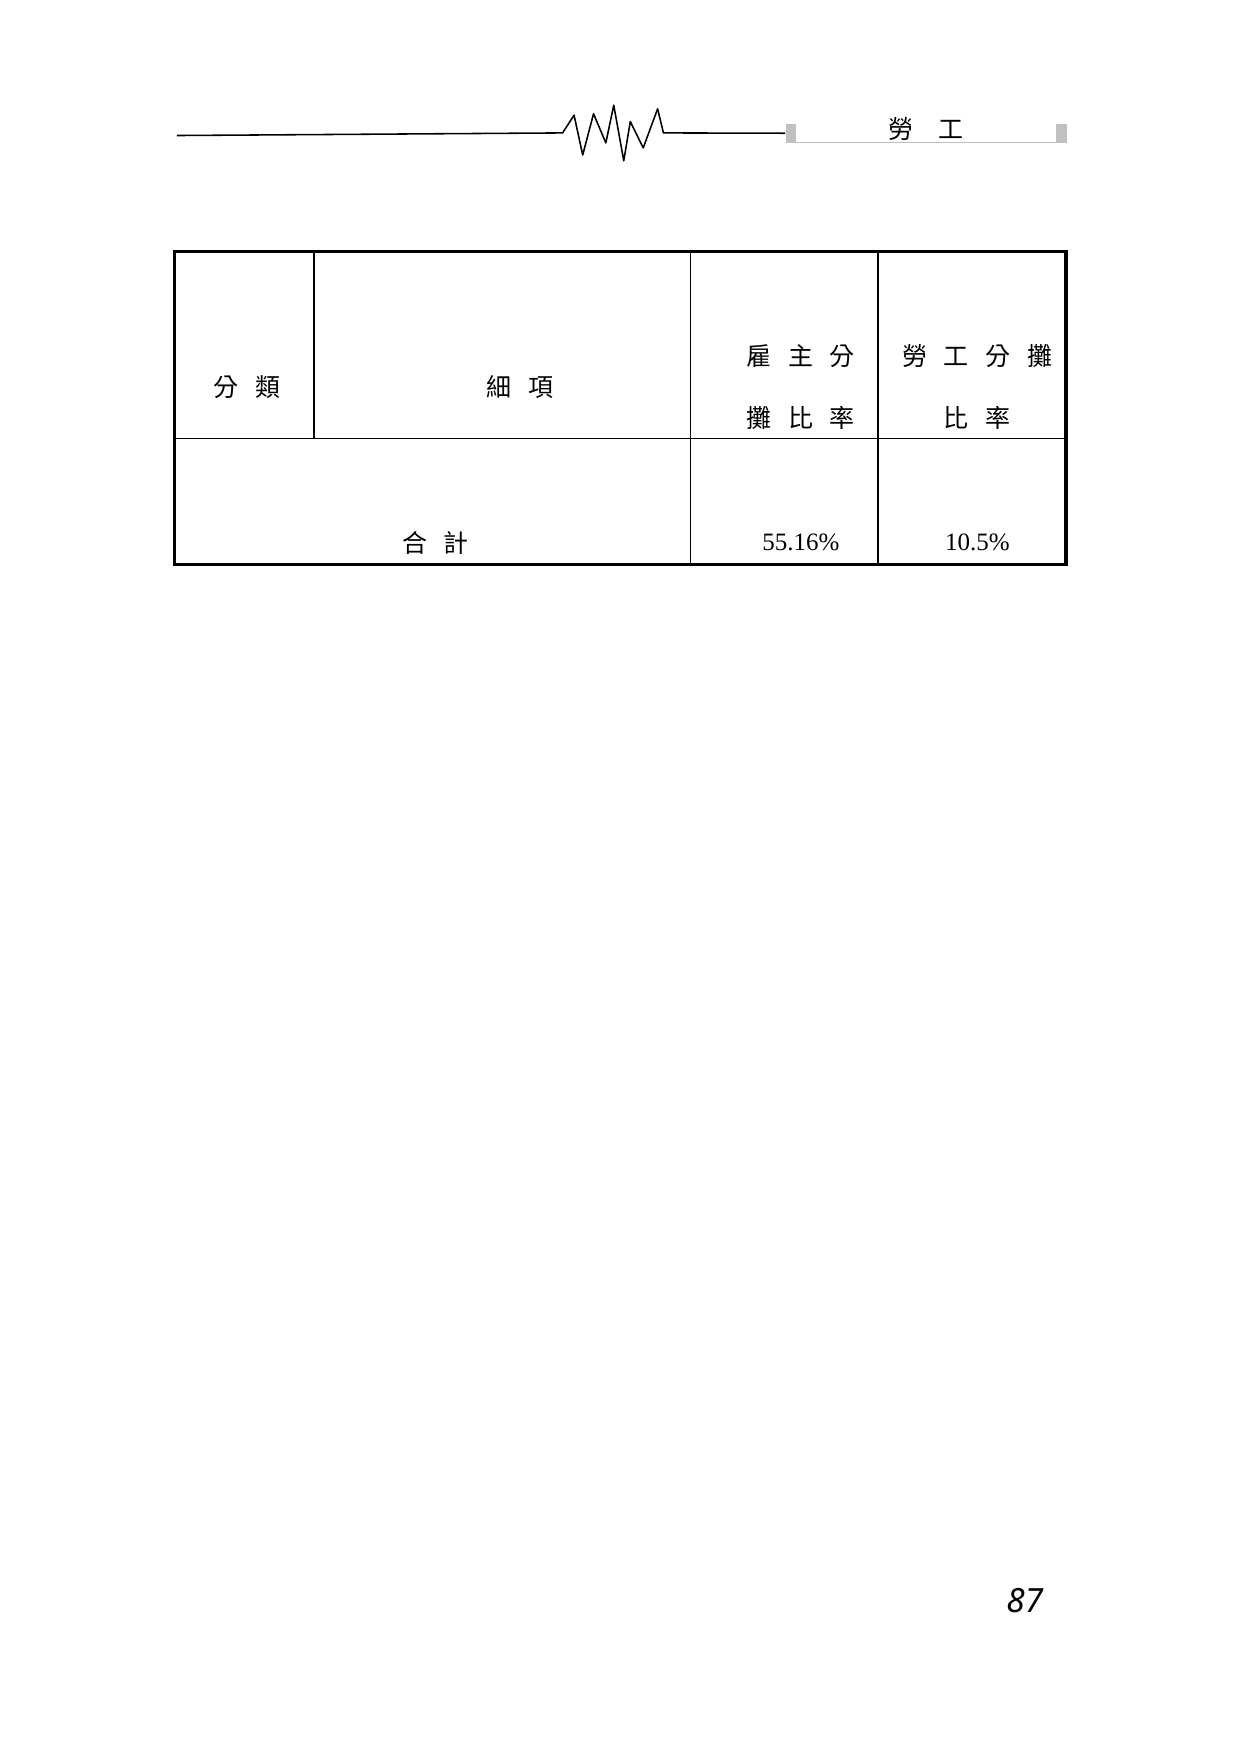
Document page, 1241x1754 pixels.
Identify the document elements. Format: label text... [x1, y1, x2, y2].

table_cell 合計 [176, 439, 690, 563]
table_cell 10.5% [879, 439, 1064, 563]
table_header 雇主分攤比率 [691, 253, 877, 438]
table_cell 55.16% [691, 439, 877, 563]
table_header 分類 [176, 253, 313, 438]
table_header 細項 [315, 253, 690, 438]
table_header 勞工分攤比率 [879, 253, 1064, 438]
